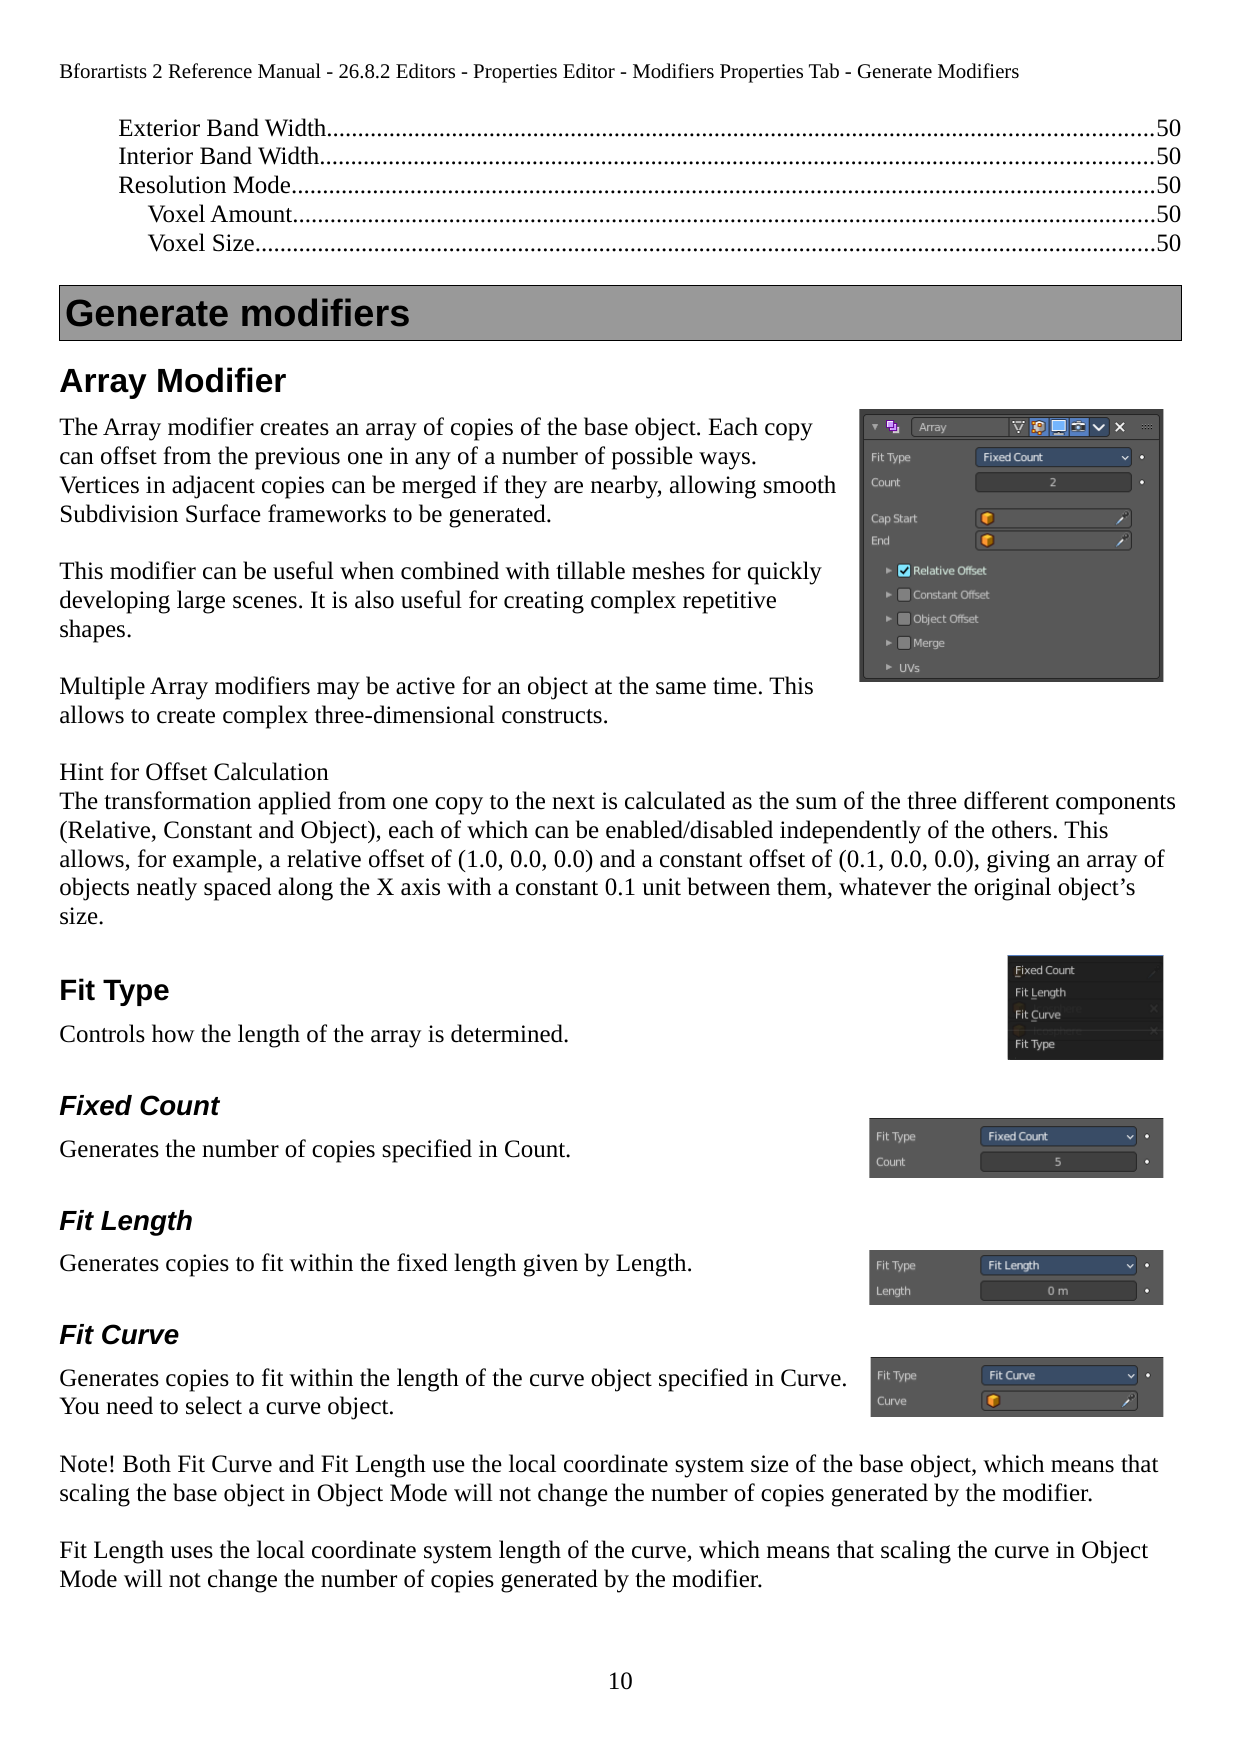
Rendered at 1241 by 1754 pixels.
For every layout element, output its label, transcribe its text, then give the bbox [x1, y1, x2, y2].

subtitle Fit Length [59, 1204, 1181, 1236]
text Note! Both Fit Curve and Fit Length use the local coordinate system size of the base object, which means that scaling the base object in Object Mode will not change the number of copies generated by the modifier. [59, 1449, 1181, 1506]
text Generates copies to fit within the fixed length given by Length. [59, 1248, 1181, 1277]
text Controls how the length of the array is determined. [59, 1019, 1007, 1048]
text Hint for Offset Calculation [59, 757, 1181, 786]
picture [870, 1357, 1164, 1417]
picture [1007, 955, 1164, 1060]
subtitle Array Modifier [59, 361, 1181, 400]
text Resolution Mode 50 [118, 170, 1181, 199]
subtitle [1164, 973, 1181, 1007]
text The Array modifier creates an array of copies of the base object. Each copy can offset from the previous one in any of a number of possible ways. Vertices in adjacent copies can be merged if they are nearby, allowing smooth Subdivision Surface frameworks to be generated. [59, 412, 859, 527]
text Interior Band Width 50 [118, 141, 1181, 170]
subtitle Fit Curve [59, 1318, 1181, 1350]
text Generates copies to fit within the length of the curve object specified in Curve. You need to select a curve object. [59, 1363, 1181, 1420]
text Fit Length uses the local coordinate system length of the curve, which means that scaling the curve in Object Mode will not change the number of copies generated by the modifier. [59, 1535, 1181, 1593]
text Voxel Size 50 [147, 228, 1181, 256]
text Voxel Amount 50 [147, 199, 1181, 228]
text Multiple Array modifiers may be active for an object at the same time. This allows to create complex three-dimensional constructs. [59, 671, 1181, 729]
subtitle Fixed Count [59, 1089, 1181, 1121]
picture [869, 1118, 1164, 1178]
subtitle Fit Type [59, 973, 1007, 1007]
table_header Generate modifiers [60, 286, 1181, 340]
text This modifier can be useful when combined with tillable meshes for quickly developing large scenes. It is also useful for creating complex repetitive shapes. [59, 556, 859, 642]
picture [859, 409, 1164, 682]
text Exterior Band Width 50 [118, 113, 1181, 141]
picture [869, 1250, 1164, 1305]
text Generates the number of copies specified in Count. [59, 1134, 869, 1163]
text The transformation applied from one copy to the next is calculated as the sum of the three different components (Relative, Constant and Object), each of which can be enabled/disabled independently of the others. This allows, for example, a relative offset of (1.0, 0.0, 0.0) and a constant offset of (0.1, 0.0, 0.0), giving an array of objects neatly spaced along the X axis with a constant 0.1 unit between them, whatever the original object’s size. [59, 786, 1181, 930]
